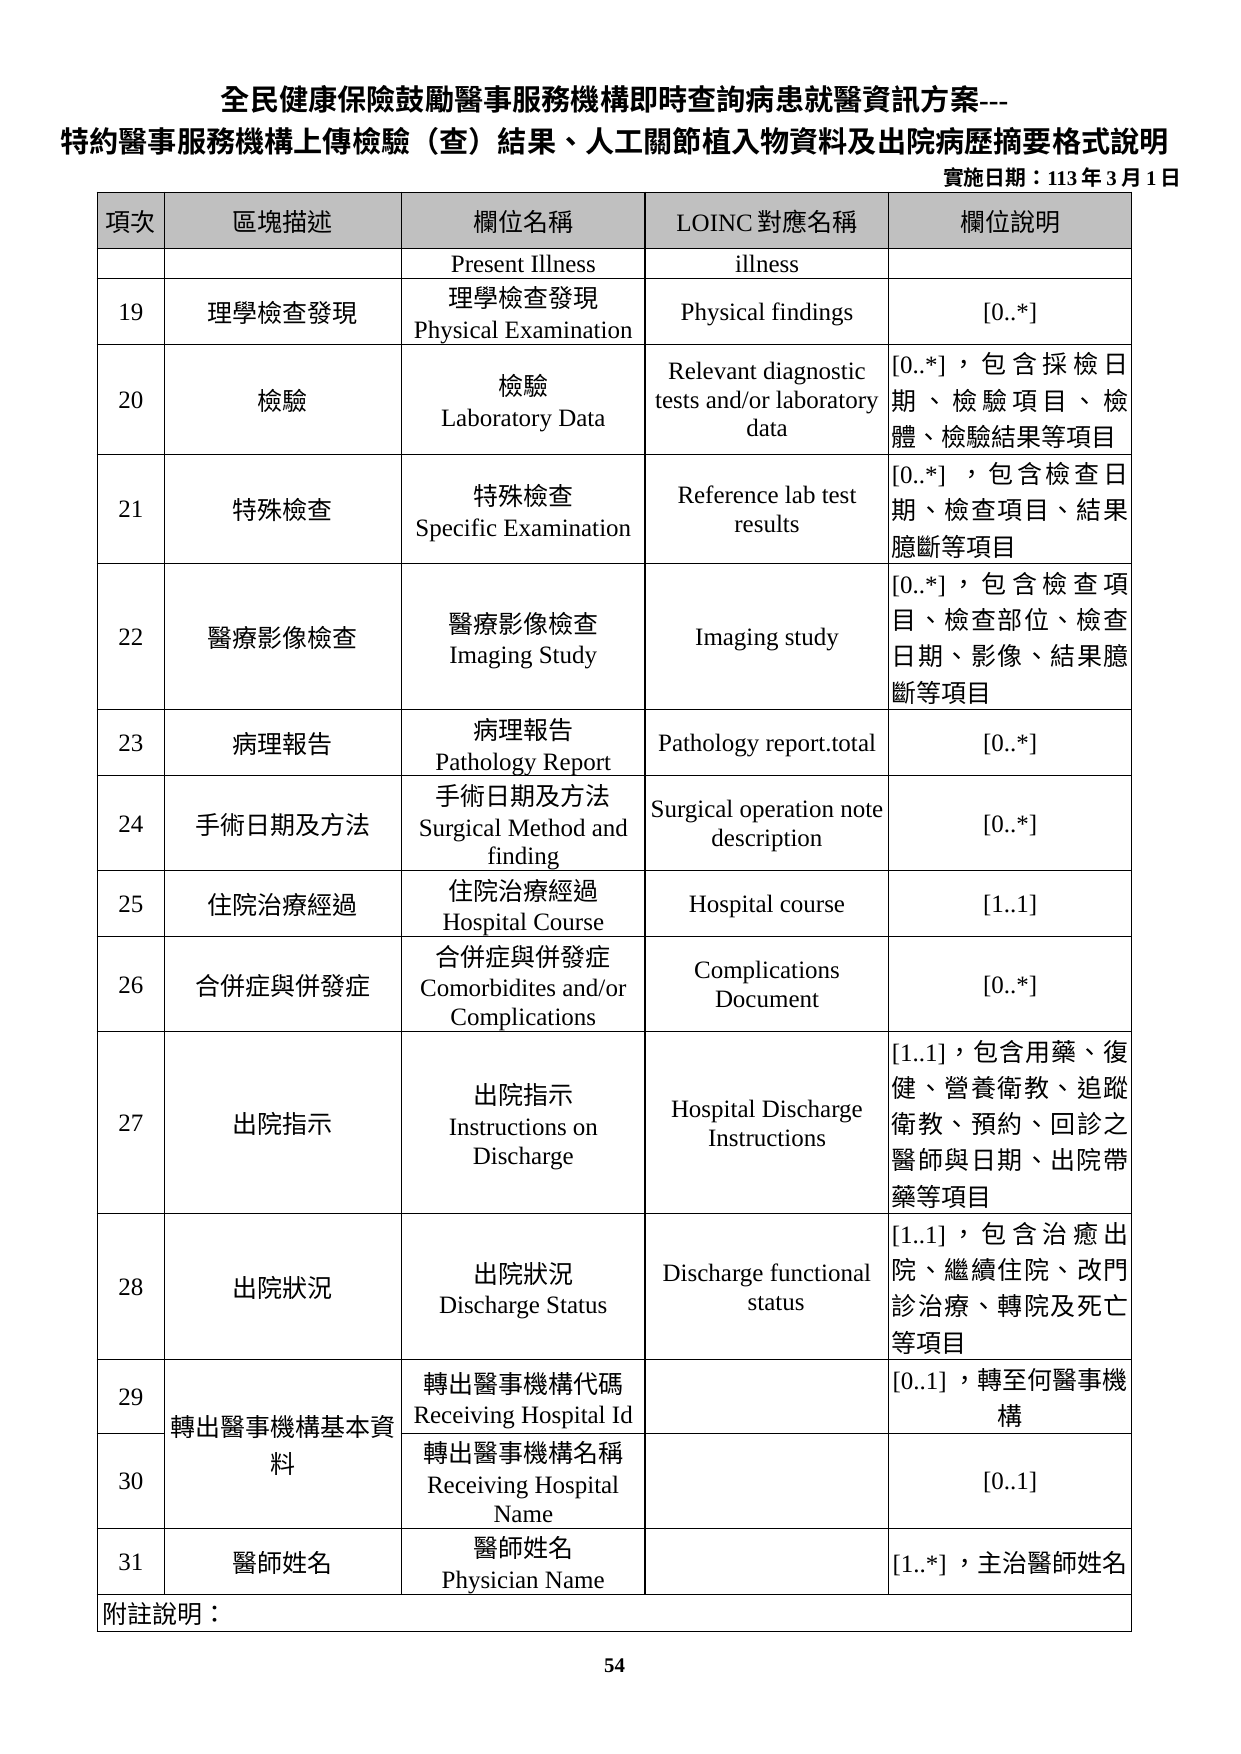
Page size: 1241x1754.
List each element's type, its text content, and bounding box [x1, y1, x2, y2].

table_cell [0..*] [889, 937, 1131, 1031]
table_cell [646, 1529, 888, 1594]
table_cell 31 [98, 1529, 164, 1594]
table_cell [0..*]，包含採檢日期、檢驗項目、檢體、檢驗結果等項目 [889, 345, 1131, 453]
table_cell 檢驗 [165, 345, 401, 453]
table_cell [1..1] [889, 871, 1131, 936]
table_cell 手術日期及方法 Surgical Method and finding [402, 776, 644, 870]
table_cell Physical findings [646, 279, 888, 344]
table_cell 出院狀況 [165, 1214, 401, 1359]
table_cell 19 [98, 279, 164, 344]
table_cell 醫師姓名 [165, 1529, 401, 1594]
table_cell 合併症與併發症 [165, 937, 401, 1031]
table_cell [0..*]，包含檢查項目、檢查部位、檢查日期、影像、結果臆斷等項目 [889, 564, 1131, 709]
table_cell 25 [98, 871, 164, 936]
table_cell [1..1]，包含用藥、復健、營養衛教、追蹤衛教、預約、回診之醫師與日期、出院帶藥等項目 [889, 1032, 1131, 1213]
table_cell [0..*] [889, 710, 1131, 775]
table_cell 29 [98, 1360, 164, 1433]
table_cell [646, 1360, 888, 1433]
table_cell 合併症與併發症 Comorbidites and/or Complications [402, 937, 644, 1031]
table_header 欄位說明 [889, 193, 1131, 248]
table_cell Imaging study [646, 564, 888, 709]
table_cell [0..1] [889, 1434, 1131, 1528]
table_cell 醫療影像檢查 Imaging Study [402, 564, 644, 709]
table_cell [646, 1434, 888, 1528]
table_cell 出院指示 [165, 1032, 401, 1213]
table_cell 出院指示 Instructions on Discharge [402, 1032, 644, 1213]
table_header LOINC對應名稱 [646, 193, 888, 248]
table_cell 特殊檢查 [165, 455, 401, 563]
table_cell 20 [98, 345, 164, 453]
table_cell 21 [98, 455, 164, 563]
table_cell 轉出醫事機構基本資料 [165, 1360, 401, 1528]
table_cell Reference lab test results [646, 455, 888, 563]
table_cell [165, 249, 401, 278]
table_cell 住院治療經過 [165, 871, 401, 936]
table_cell 24 [98, 776, 164, 870]
table_cell [889, 249, 1131, 278]
table_cell Complications Document [646, 937, 888, 1031]
table_cell 醫師姓名 Physician Name [402, 1529, 644, 1594]
table_cell 27 [98, 1032, 164, 1213]
table_header 項次 [98, 193, 164, 248]
table_cell 醫療影像檢查 [165, 564, 401, 709]
table_cell 26 [98, 937, 164, 1031]
table_cell 病理報告 [165, 710, 401, 775]
table_cell 22 [98, 564, 164, 709]
table_cell [1..1]，包含治癒出院、繼續住院、改門診治療、轉院及死亡等項目 [889, 1214, 1131, 1359]
table_cell 手術日期及方法 [165, 776, 401, 870]
table_cell [0..*] [889, 776, 1131, 870]
table_cell Relevant diagnostic tests and/or laboratory data [646, 345, 888, 453]
table_cell 28 [98, 1214, 164, 1359]
table_cell Pathology report.total [646, 710, 888, 775]
table_cell 病理報告 Pathology Report [402, 710, 644, 775]
table_cell [98, 249, 164, 278]
table_cell 30 [98, 1434, 164, 1528]
table_cell 檢驗 Laboratory Data [402, 345, 644, 453]
table_cell 出院狀況 Discharge Status [402, 1214, 644, 1359]
table_cell Present Illness [402, 249, 644, 278]
table_cell 23 [98, 710, 164, 775]
table_cell Surgical operation note description [646, 776, 888, 870]
table_cell [0..*] [889, 279, 1131, 344]
table_cell illness [646, 249, 888, 278]
table_header 區塊描述 [165, 193, 401, 248]
table_cell Hospital Discharge Instructions [646, 1032, 888, 1213]
table_cell 住院治療經過 Hospital Course [402, 871, 644, 936]
table_cell 轉出醫事機構代碼 Receiving Hospital Id [402, 1360, 644, 1433]
table_cell 附註說明： [98, 1595, 1131, 1631]
table_header 欄位名稱 [402, 193, 644, 248]
table_cell [1..*] ，主治醫師姓名 [889, 1529, 1131, 1594]
table_cell 理學檢查發現 Physical Examination [402, 279, 644, 344]
table_cell Discharge functional status [646, 1214, 888, 1359]
table_cell 轉出醫事機構名稱 Receiving Hospital Name [402, 1434, 644, 1528]
table_cell [0..*] ，包含檢查日期、檢查項目、結果臆斷等項目 [889, 455, 1131, 563]
table_cell [0..1] ，轉至何醫事機構 [889, 1360, 1131, 1433]
table_cell 特殊檢查 Specific Examination [402, 455, 644, 563]
table_cell Hospital course [646, 871, 888, 936]
table_cell 理學檢查發現 [165, 279, 401, 344]
